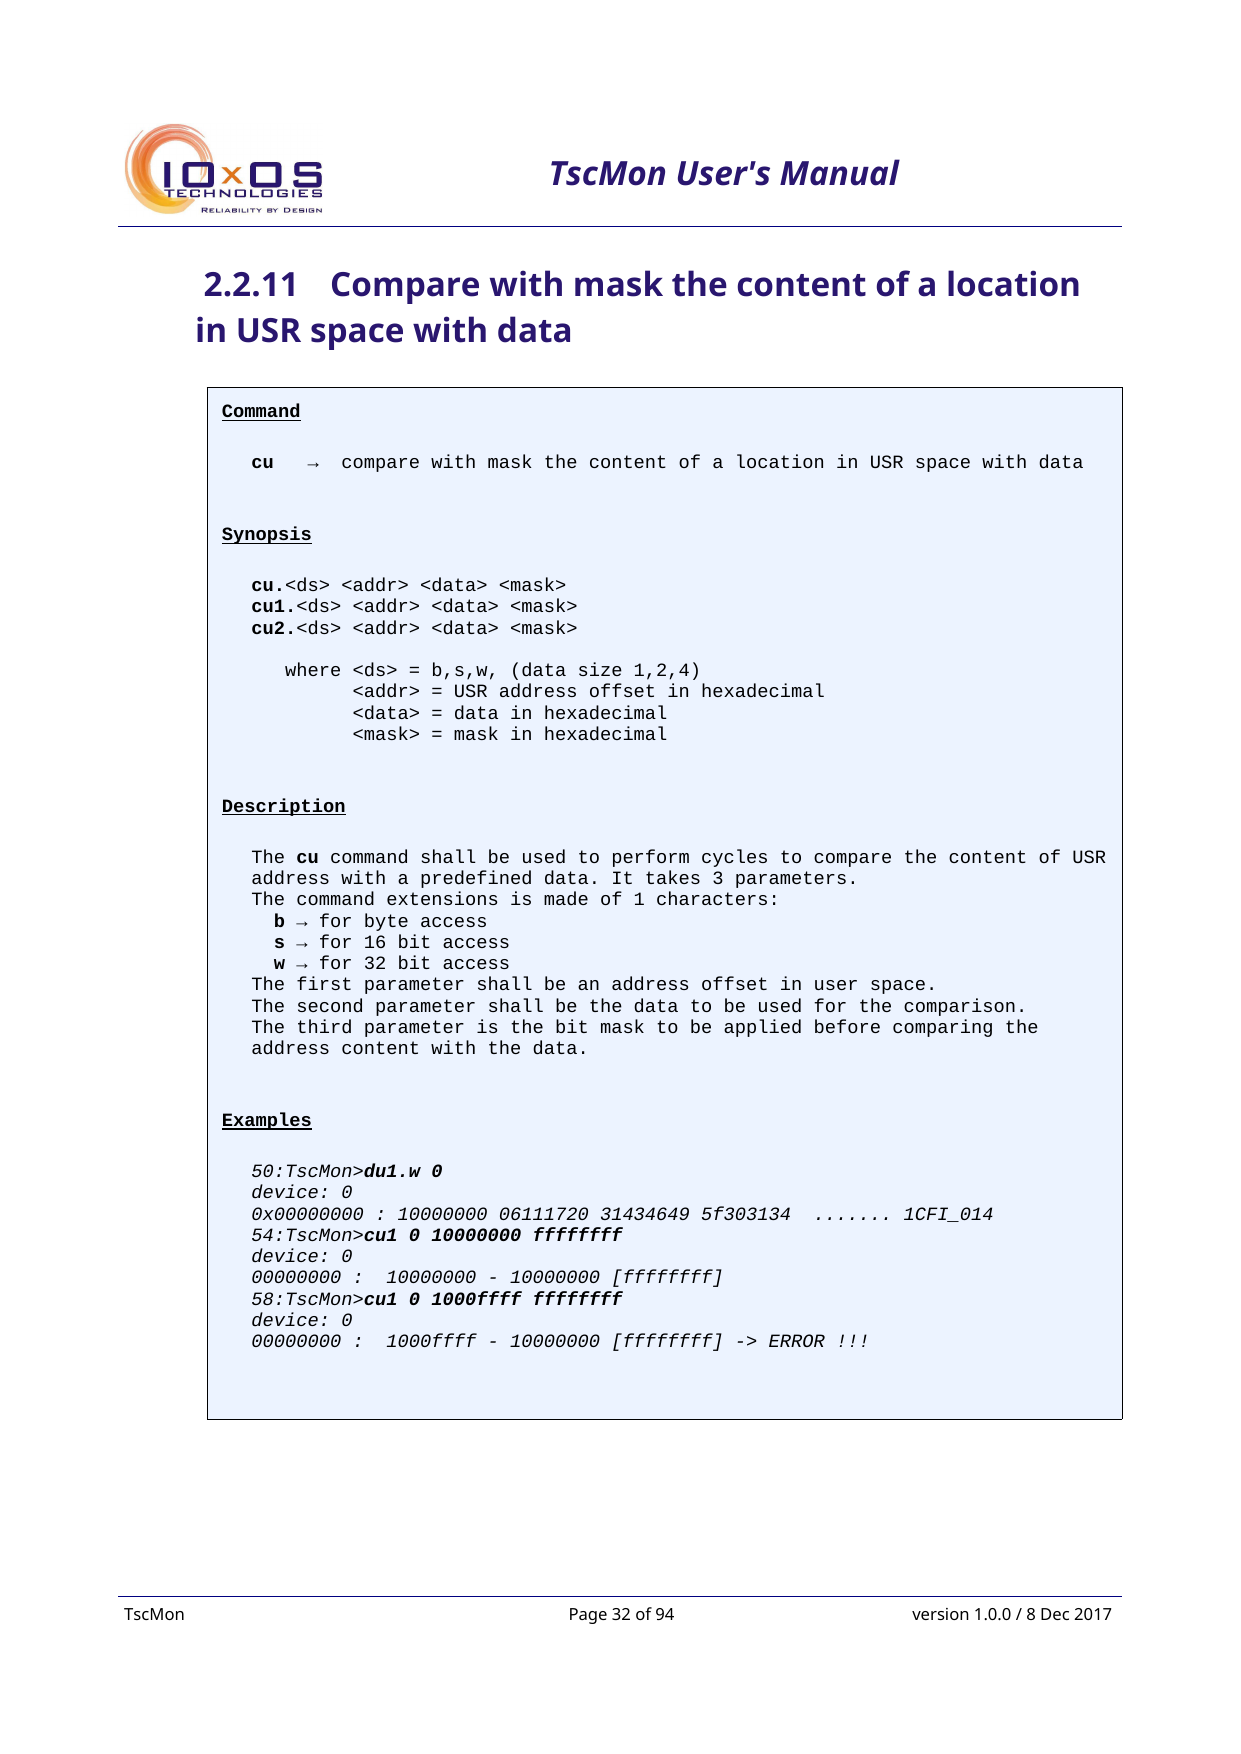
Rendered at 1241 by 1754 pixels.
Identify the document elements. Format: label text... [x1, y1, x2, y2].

text <addr> = USR address offset in hexadecimal [208, 682, 1122, 703]
subtitle Description [208, 782, 1122, 833]
text The cu command shall be used to perform cycles to compare the content of USR address with a predefined data. It takes 3 parameters. [208, 833, 1122, 890]
text 58:TscMon>cu1 0 1000ffff ffffffff [208, 1289, 1122, 1311]
text cu1.<ds> <addr> <data> <mask> [208, 597, 1122, 618]
text The second parameter shall be the data to be used for the comparison. [208, 996, 1122, 1018]
text <data> = data in hexadecimal [208, 703, 1122, 725]
text device: 0 [208, 1247, 1122, 1268]
text w → for 32 bit access [208, 954, 1122, 975]
text The command extensions is made of 1 characters: [208, 890, 1122, 911]
text 00000000 : 1000ffff - 10000000 [ffffffff] -> ERROR !!! [208, 1332, 1122, 1368]
text cu2.<ds> <addr> <data> <mask> [208, 618, 1122, 640]
text The first parameter shall be an address offset in user space. [208, 975, 1122, 996]
text device: 0 [208, 1183, 1122, 1204]
text where <ds> = b,s,w, (data size 1,2,4) [208, 661, 1122, 682]
text 00000000 : 10000000 - 10000000 [ffffffff] [208, 1268, 1122, 1289]
text 50:TscMon>du1.w 0 [208, 1147, 1122, 1183]
subtitle Compare with mask the content of a location in USR space with data [195, 261, 1122, 352]
text 0x00000000 : 10000000 06111720 31434649 5f303134 ....... 1CFI_014 [208, 1204, 1122, 1226]
subtitle Synopsis [208, 510, 1122, 561]
picture [123, 123, 323, 217]
subtitle Examples [208, 1096, 1122, 1147]
text cu.<ds> <addr> <data> <mask> [208, 561, 1122, 597]
text 54:TscMon>cu1 0 10000000 ffffffff [208, 1226, 1122, 1247]
text b → for byte access [208, 911, 1122, 933]
text <mask> = mask in hexadecimal [208, 725, 1122, 746]
text cu → compare with mask the content of a location in USR space with data [208, 438, 1122, 474]
text The third parameter is the bit mask to be applied before comparing the address content with the data. [208, 1018, 1122, 1060]
text device: 0 [208, 1311, 1122, 1332]
text Command [208, 388, 1122, 438]
text s → for 16 bit access [208, 933, 1122, 954]
